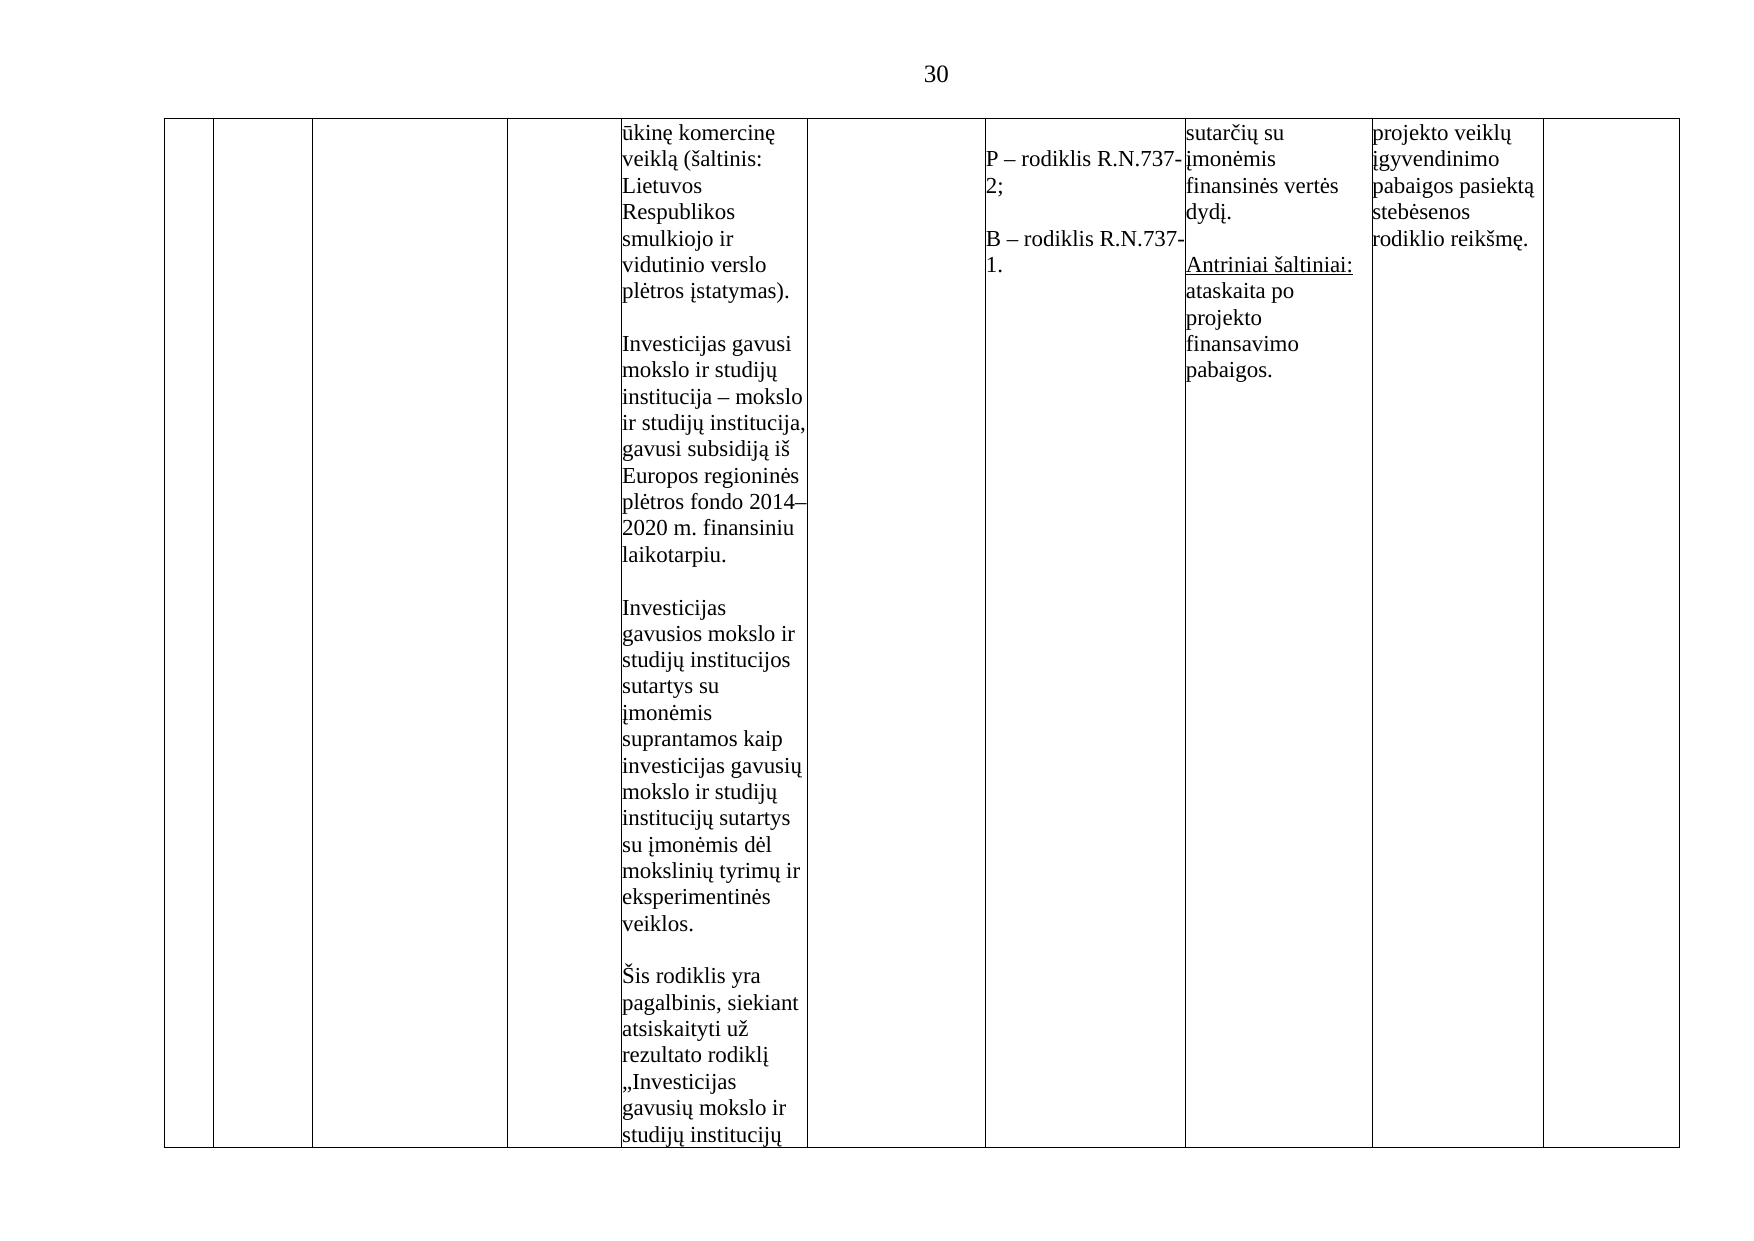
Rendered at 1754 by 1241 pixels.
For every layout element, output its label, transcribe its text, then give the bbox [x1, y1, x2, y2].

table_cell sutarčių su įmonėmis finansinės vertės dydį. Antriniai šaltiniai: ataskaita po projekto finansavimo pabaigos. [1186, 119, 1372, 1147]
table_cell [165, 119, 213, 1147]
table_cell projekto veiklų įgyvendinimo pabaigos pasiektą stebėsenos rodiklio reikšmę. [1373, 119, 1543, 1147]
table_cell [1544, 119, 1679, 1147]
table_cell [214, 119, 312, 1147]
table_cell P – rodiklis R.N.737-2; B – rodiklis R.N.737-1. [986, 119, 1185, 1147]
table_cell [508, 119, 621, 1147]
table_cell [808, 119, 985, 1147]
table_cell ūkinę komercinę veiklą (šaltinis: Lietuvos Respublikos smulkiojo ir vidutinio verslo plėtros įstatymas). Investicijas gavusi mokslo ir studijų institucija – mokslo ir studijų institucija, gavusi subsidiją iš Europos regioninės plėtros fondo 2014–2020 m. finansiniu laikotarpiu. Investicijas gavusios mokslo ir studijų institucijos sutartys su įmonėmis suprantamos kaip investicijas gavusių mokslo ir studijų institucijų sutartys su įmonėmis dėl mokslinių tyrimų ir eksperimentinės veiklos. Šis rodiklis yra pagalbinis, siekiant atsiskaityti už rezultato rodiklį „Investicijas gavusių mokslo ir studijų institucijų [622, 119, 807, 1147]
table_cell [313, 119, 507, 1147]
